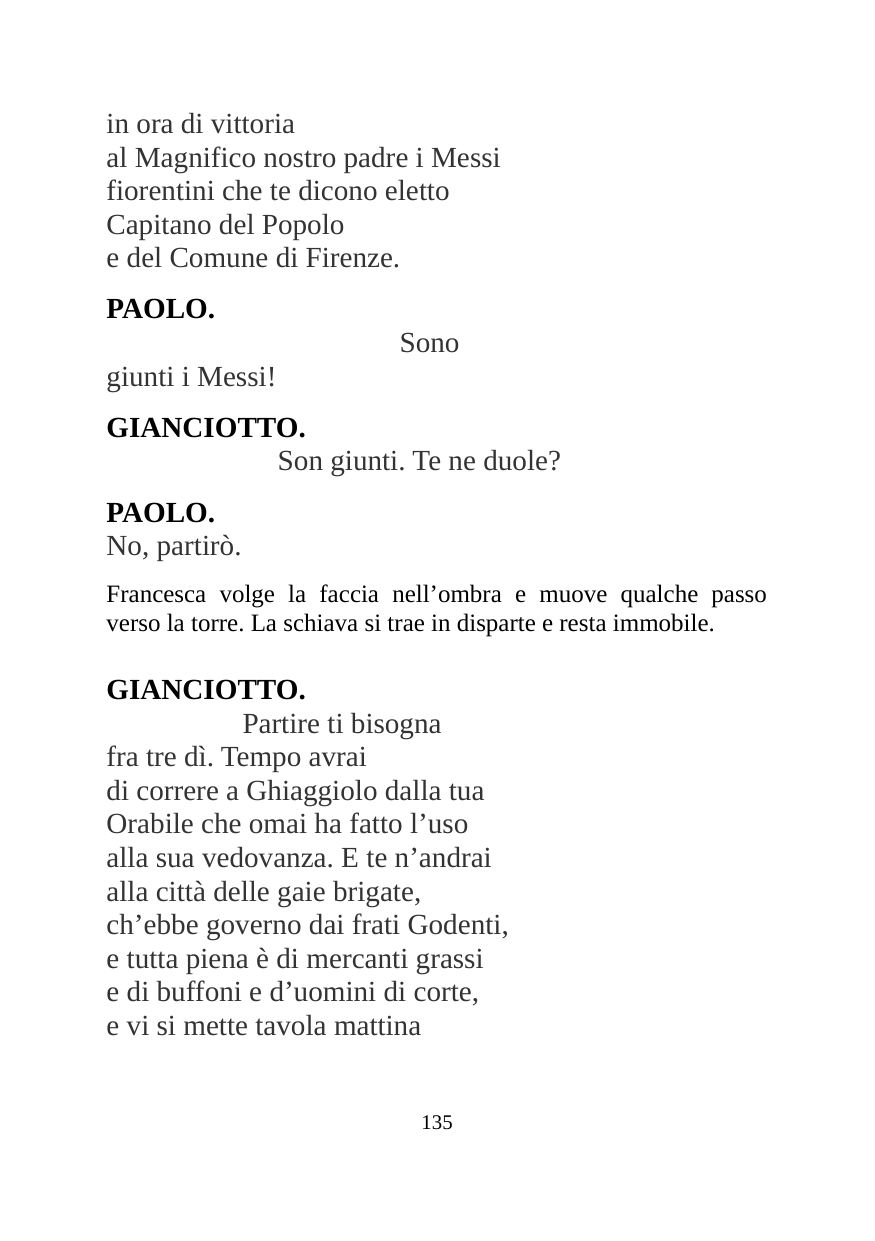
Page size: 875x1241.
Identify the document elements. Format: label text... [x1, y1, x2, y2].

text PAOLO. [106, 495, 767, 528]
text fra tre dì. Tempo avrai di correre a Ghiaggiolo dalla tua Orabile che omai ha fatto l’uso alla sua vedovanza. E te n’andrai alla città delle gaie brigate, ch’ebbe governo dai frati Godenti, e tutta piena è di mercanti grassi e di buffoni e d’uomini di corte, e vi si mette tavola mattina [106, 739, 767, 1041]
text GIANCIOTTO. [106, 410, 767, 443]
text GIANCIOTTO. [106, 672, 767, 706]
text Son giunti. Te ne duole? [277, 443, 767, 477]
text Partire ti bisogna [242, 706, 767, 739]
text in ora di vittoria al Magnifico nostro padre i Messi fiorentini che te dicono eletto Capitano del Popolo e del Comune di Firenze. [106, 106, 767, 274]
text Sono [399, 325, 767, 359]
text giunti i Messi! [106, 359, 767, 392]
text Francesca volge la faccia nell’ombra e muove qualche passo verso la torre. La schiava si trae in disparte e resta immobile. [106, 579, 767, 637]
text PAOLO. [106, 292, 767, 325]
text No, partirò. [106, 528, 767, 562]
